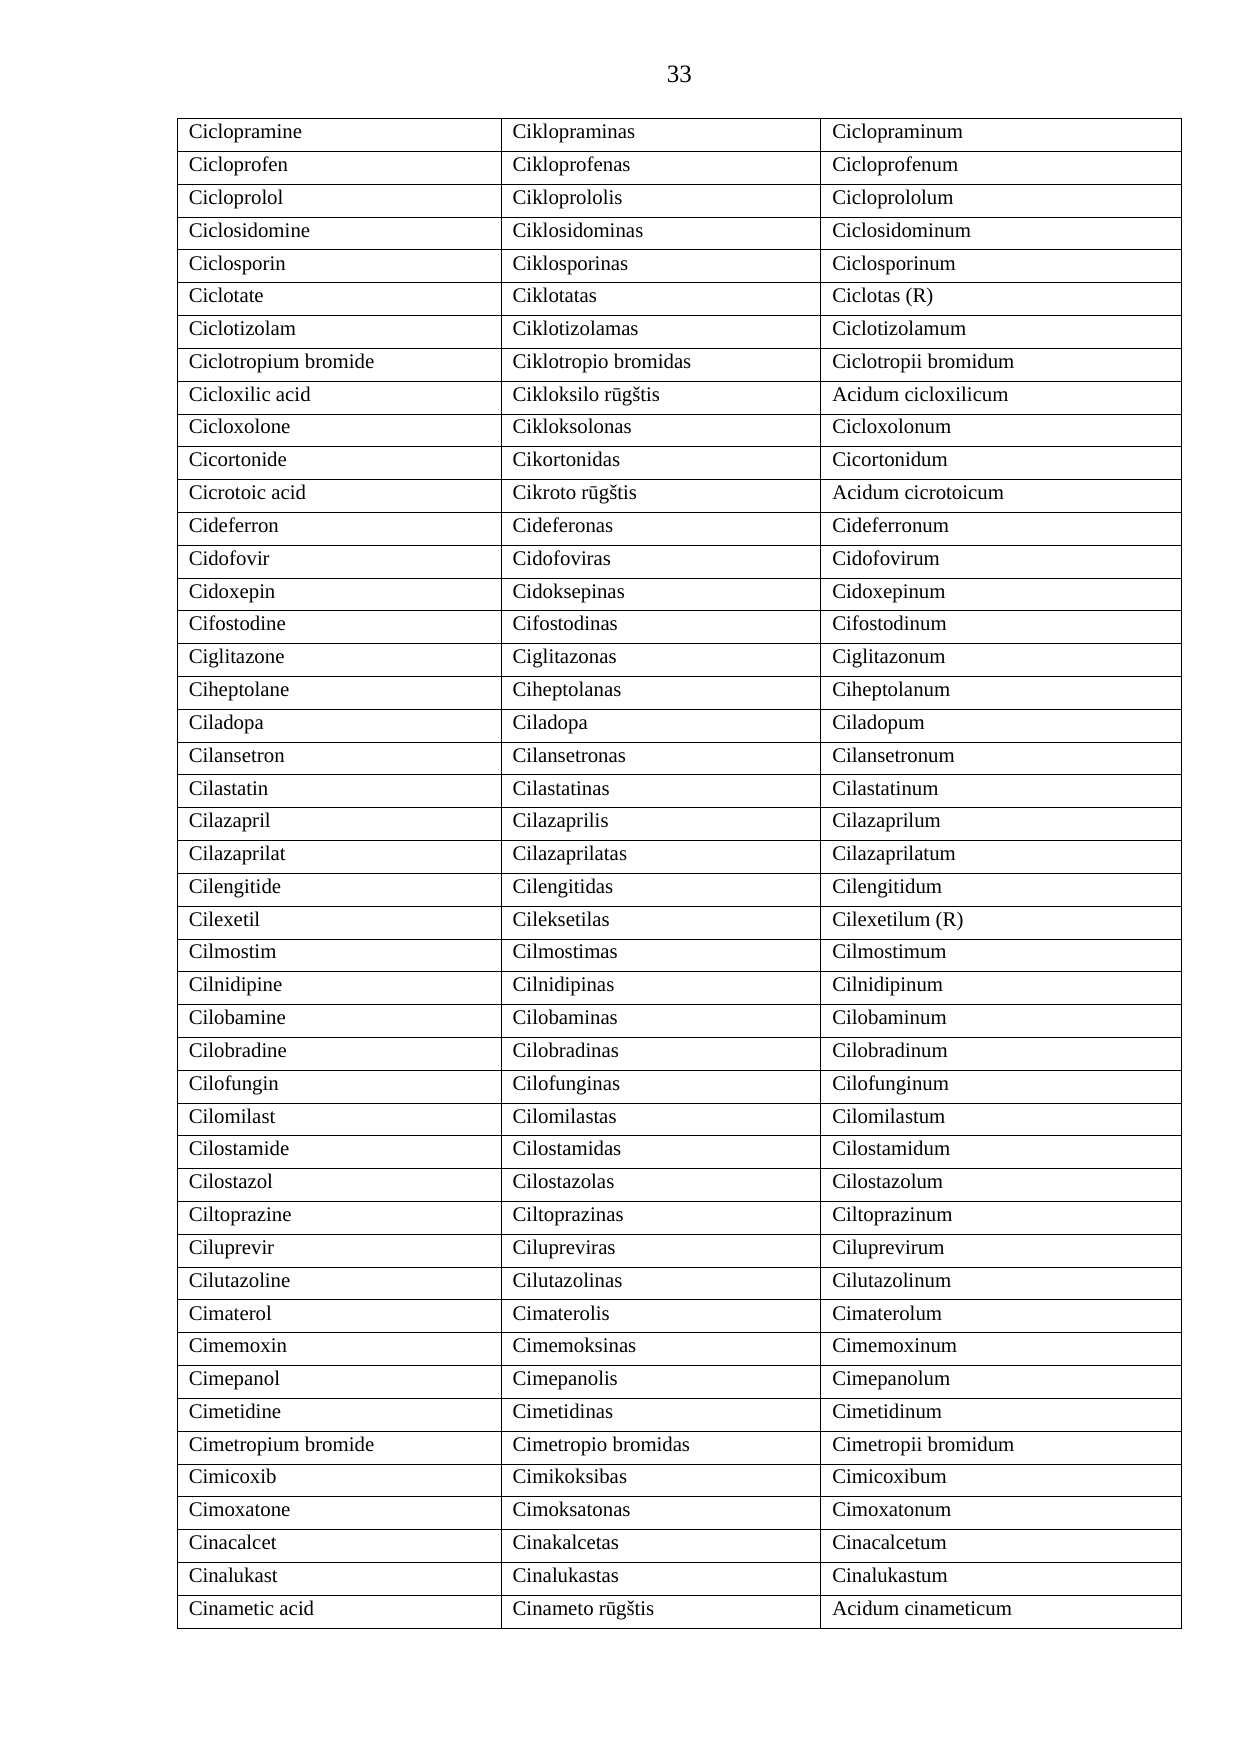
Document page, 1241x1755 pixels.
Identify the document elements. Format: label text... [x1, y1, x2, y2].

table_cell Cilmostimas [502, 940, 820, 971]
table_cell Cilobradinum [821, 1038, 1181, 1070]
table_cell Ciklotatas [502, 283, 820, 315]
table_cell Cilofunginum [821, 1071, 1181, 1102]
table_cell Cilutazoline [178, 1268, 501, 1299]
table_cell Acidum cinameticum [821, 1596, 1181, 1627]
table_cell Ciladopa [502, 710, 820, 742]
table_cell Cikloprololis [502, 185, 820, 217]
table_cell Cilomilast [178, 1104, 501, 1135]
table_cell Ciheptolanum [821, 677, 1181, 709]
table_cell Cicloxolone [178, 415, 501, 446]
table_cell Cikortonidas [502, 447, 820, 479]
table_cell Cinalukast [178, 1563, 501, 1595]
table_cell Cinameto rūgštis [502, 1596, 820, 1627]
table_cell Cimepanolis [502, 1366, 820, 1398]
table_cell Cimemoxin [178, 1333, 501, 1365]
table_cell Cimoxatone [178, 1497, 501, 1529]
table_cell Cilazapril [178, 808, 501, 840]
table_cell Cilostamidum [821, 1136, 1181, 1168]
table_cell Cimetropio bromidas [502, 1432, 820, 1463]
table_cell Cilostamidas [502, 1136, 820, 1168]
table_cell Ciglitazonum [821, 644, 1181, 676]
table_cell Ciladopum [821, 710, 1181, 742]
table_cell Cilastatinas [502, 775, 820, 807]
table_cell Ciclotropii bromidum [821, 349, 1181, 381]
table_cell Cidofovir [178, 546, 501, 577]
table_cell Ciclotizolamum [821, 316, 1181, 348]
table_cell Cilazaprilatas [502, 841, 820, 873]
table_cell Cimepanolum [821, 1366, 1181, 1398]
table_cell Cilobaminas [502, 1005, 820, 1037]
table_cell Cinakalcetas [502, 1530, 820, 1562]
table_cell Cilobaminum [821, 1005, 1181, 1037]
table_cell Cifostodinas [502, 611, 820, 643]
table_cell Cimikoksibas [502, 1465, 820, 1496]
table_cell Cicrotoic acid [178, 480, 501, 512]
table_cell Ciclopraminum [821, 119, 1181, 151]
table_cell Cideferron [178, 513, 501, 545]
table_cell Cikloprofenas [502, 152, 820, 184]
table_cell Cimoxatonum [821, 1497, 1181, 1529]
table_cell Ciltoprazinas [502, 1202, 820, 1234]
table_cell Ciltoprazinum [821, 1202, 1181, 1234]
table_cell Cilazaprilatum [821, 841, 1181, 873]
table_cell Cilnidipinum [821, 972, 1181, 1004]
table_cell Cicloprololum [821, 185, 1181, 217]
table_cell Cifostodine [178, 611, 501, 643]
table_cell Cilazaprilat [178, 841, 501, 873]
table_cell Cilexetilum (R) [821, 907, 1181, 938]
table_cell Ciklosporinas [502, 250, 820, 282]
table_cell Cinalukastas [502, 1563, 820, 1595]
table_cell Ciclotate [178, 283, 501, 315]
table_cell Cilengitide [178, 874, 501, 906]
table_cell Cideferronum [821, 513, 1181, 545]
table_cell Cinalukastum [821, 1563, 1181, 1595]
table_cell Cinametic acid [178, 1596, 501, 1627]
table_cell Ciclosporin [178, 250, 501, 282]
table_cell Cilansetronas [502, 743, 820, 774]
table_cell Cikroto rūgštis [502, 480, 820, 512]
table_cell Cimicoxibum [821, 1465, 1181, 1496]
table_cell Cimepanol [178, 1366, 501, 1398]
table_cell Cifostodinum [821, 611, 1181, 643]
table_cell Cilansetronum [821, 743, 1181, 774]
table_cell Cimaterol [178, 1300, 501, 1332]
table_cell Ciheptolanas [502, 677, 820, 709]
table_cell Ciclosidomine [178, 218, 501, 249]
table_cell Cilazaprilum [821, 808, 1181, 840]
table_cell Cimetidine [178, 1399, 501, 1431]
table_cell Cilomilastum [821, 1104, 1181, 1135]
table_cell Ciglitazone [178, 644, 501, 676]
table_cell Ciclosidominum [821, 218, 1181, 249]
table_cell Cicloxilic acid [178, 382, 501, 413]
table_cell Cilansetron [178, 743, 501, 774]
table_cell Ciclotas (R) [821, 283, 1181, 315]
table_cell Ciclosporinum [821, 250, 1181, 282]
table_cell Cimicoxib [178, 1465, 501, 1496]
table_cell Ciklopraminas [502, 119, 820, 151]
table_cell Cimoksatonas [502, 1497, 820, 1529]
table_cell Cilastatin [178, 775, 501, 807]
table_cell Ciklosidominas [502, 218, 820, 249]
table_cell Ciclotropium bromide [178, 349, 501, 381]
table_cell Cimaterolum [821, 1300, 1181, 1332]
table_cell Cidoxepinum [821, 579, 1181, 610]
table_cell Cicortonide [178, 447, 501, 479]
table_cell Ciclopramine [178, 119, 501, 151]
table_cell Ciheptolane [178, 677, 501, 709]
table_cell Cilnidipinas [502, 972, 820, 1004]
table_cell Cimetidinas [502, 1399, 820, 1431]
table_cell Cilmostim [178, 940, 501, 971]
table_cell Ciklotropio bromidas [502, 349, 820, 381]
table_cell Cilobamine [178, 1005, 501, 1037]
table_cell Cimetidinum [821, 1399, 1181, 1431]
table_cell Cilazaprilis [502, 808, 820, 840]
table_cell Ciluprevirum [821, 1235, 1181, 1267]
table_cell Cinacalcetum [821, 1530, 1181, 1562]
table_cell Cicloxolonum [821, 415, 1181, 446]
table_cell Cidofovirum [821, 546, 1181, 577]
table_cell Ciladopa [178, 710, 501, 742]
table_cell Cilostazolum [821, 1169, 1181, 1201]
table_cell Ciklotizolamas [502, 316, 820, 348]
table_cell Cikloksilo rūgštis [502, 382, 820, 413]
table_cell Cilostamide [178, 1136, 501, 1168]
table_cell Cilexetil [178, 907, 501, 938]
table_cell Cilengitidum [821, 874, 1181, 906]
table_cell Cimaterolis [502, 1300, 820, 1332]
table_cell Cilastatinum [821, 775, 1181, 807]
table_cell Cilnidipine [178, 972, 501, 1004]
table_cell Cidofoviras [502, 546, 820, 577]
table_cell Cileksetilas [502, 907, 820, 938]
table_cell Cicloprofen [178, 152, 501, 184]
table_cell Cidoxepin [178, 579, 501, 610]
table_cell Cimemoksinas [502, 1333, 820, 1365]
table_cell Ciluprevir [178, 1235, 501, 1267]
table_cell Ciclotizolam [178, 316, 501, 348]
table_cell Cilobradinas [502, 1038, 820, 1070]
table_cell Acidum cicloxilicum [821, 382, 1181, 413]
table_cell Cilostazolas [502, 1169, 820, 1201]
table_cell Cikloksolonas [502, 415, 820, 446]
table_cell Cidoksepinas [502, 579, 820, 610]
table_cell Cicloprolol [178, 185, 501, 217]
table_cell Cilobradine [178, 1038, 501, 1070]
table_cell Cilomilastas [502, 1104, 820, 1135]
table_cell Cilutazolinum [821, 1268, 1181, 1299]
table_cell Cimetropii bromidum [821, 1432, 1181, 1463]
table_cell Acidum cicrotoicum [821, 480, 1181, 512]
table_cell Ciltoprazine [178, 1202, 501, 1234]
table_cell Cimemoxinum [821, 1333, 1181, 1365]
table_cell Cilupreviras [502, 1235, 820, 1267]
table_cell Cilostazol [178, 1169, 501, 1201]
table_cell Cilofungin [178, 1071, 501, 1102]
table_cell Cilutazolinas [502, 1268, 820, 1299]
table_cell Cinacalcet [178, 1530, 501, 1562]
table_cell Cilengitidas [502, 874, 820, 906]
table_cell Cicloprofenum [821, 152, 1181, 184]
table_cell Ciglitazonas [502, 644, 820, 676]
table_cell Cilofunginas [502, 1071, 820, 1102]
table_cell Cilmostimum [821, 940, 1181, 971]
table_cell Cicortonidum [821, 447, 1181, 479]
table_cell Cimetropium bromide [178, 1432, 501, 1463]
table_cell Cideferonas [502, 513, 820, 545]
